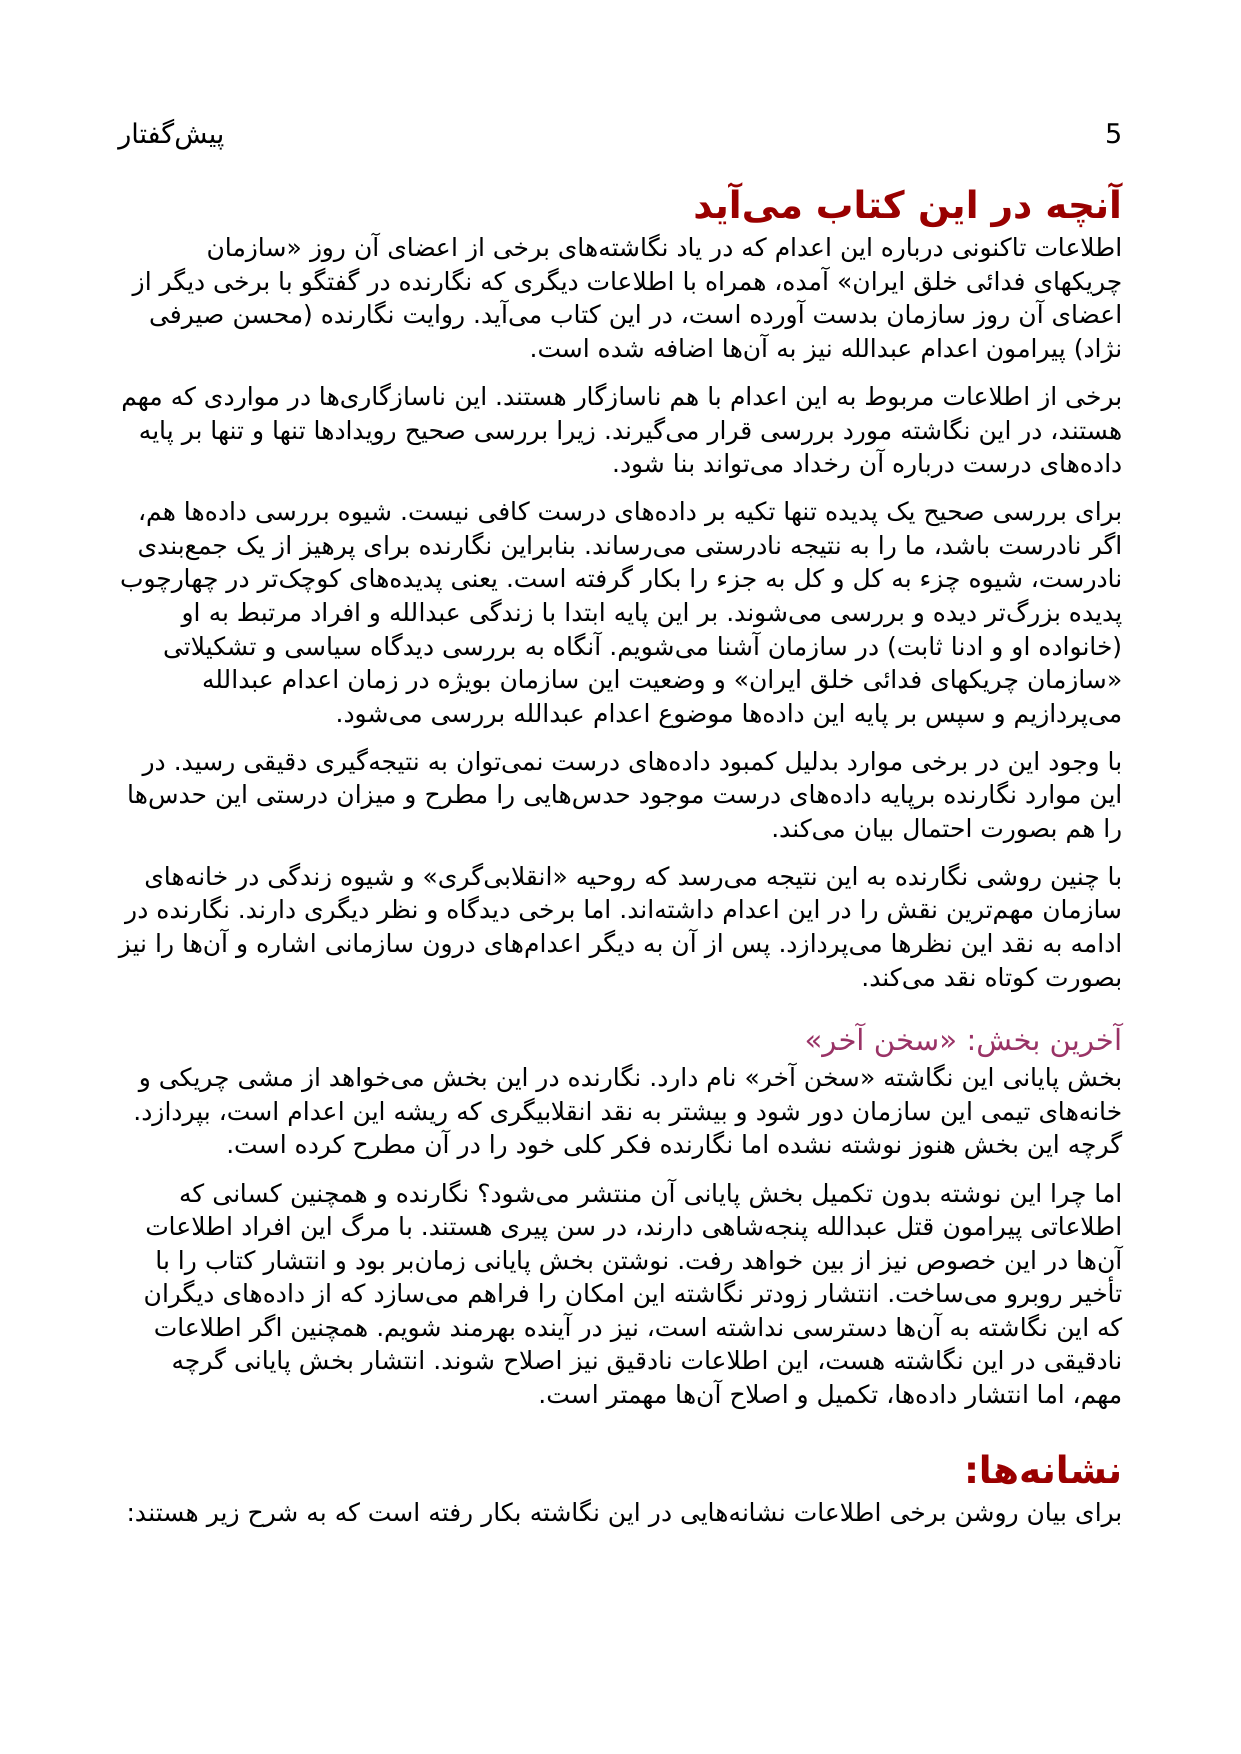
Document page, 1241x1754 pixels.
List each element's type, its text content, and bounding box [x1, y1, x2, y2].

subtitle آنچه در این کتاب می‌آید [118, 184, 1122, 228]
text اطلاعات تاکنونی درباره این اعدام که در یاد نگاشته‌های برخی از اعضای آن روز «سازمان چریکهای فدائی خلق ایران» آمده، همراه با اطلاعات دیگری که نگارنده در گفتگو با برخی دیگر از اعضای آن روز سازمان بدست آورده است، در این کتاب می‌آید. روایت نگارنده (محسن صیرفی نژاد) پیرامون اعدام عبدالله نیز به آن‌ها اضافه شده است. [118, 234, 1122, 363]
text برخی از اطلاعات مربوط به این اعدام با هم ناسازگار هستند. این ناسازگاری‌ها در مواردی که مهم هستند، در این نگاشته مورد بررسی قرار می‌گیرند. زیرا بررسی صحیح رویدادها تنها و تنها بر پایه داده‌های درست درباره آن رخداد می‌تواند بنا شود. [118, 382, 1122, 479]
subtitle آخرین بخش: «سخن آخر» [118, 1023, 1122, 1057]
text اما چرا این نوشته بدون تکمیل بخش پایانی آن منتشر می‌شود؟ نگارنده و همچنین کسانی که اطلاعاتی پیرامون قتل عبدالله پنجه‌شاهی دارند، در سن پیری هستند. با مرگ این افراد اطلاعات آن‌ها در این خصوص نیز از بین خواهد رفت. نوشتن بخش پایانی زمان‌بر بود و انتشار کتاب را با تأخیر روبرو می‌ساخت. انتشار زودتر نگاشته این امکان را فراهم می‌سازد که از داده‌های دیگران که این نگاشته به آن‌ها دسترسی نداشته است، نیز در آینده بهرمند شویم. همچنین اگر اطلاعات نادقیقی در این نگاشته هست، این اطلاعات نادقیق نیز اصلاح شوند. انتشار بخش پایانی گرچه مهم، اما انتشار داده‌ها، تکمیل و اصلاح آن‌ها مهمتر است. [118, 1179, 1122, 1409]
text برای بررسی صحیح یک پدیده تنها تکیه بر داده‌های درست کافی نیست. شیوه بررسی داده‌ها هم، اگر نادرست باشد، ما را به نتیجه نادرستی می‌رساند. بنابراین نگارنده برای پرهیز از یک جمع‌بندی نادرست، شیوه چزء به کل و کل به جزء را بکار گرفته است. یعنی پدیده‌های کوچک‌تر در چهارچوب پدیده بزرگ‌تر دیده و بررسی می‌شوند. بر این پایه ابتدا با زندگی عبدالله و افراد مرتبط به او (خانواده او و ادنا ثابت) در سازمان آشنا می‌شویم. آنگاه به بررسی دیدگاه سیاسی و تشکیلاتی «سازمان چریکهای فدائی خلق ایران» و وضعیت این سازمان بویژه در زمان اعدام عبدالله می‌پردازیم و سپس بر پایه این داده‌ها موضوع اعدام عبدالله بررسی می‌شود. [118, 498, 1122, 728]
text با چنین روشی نگارنده به این نتیجه می‌رسد که روحیه «انقلابی‌گری» و شیوه زندگی در خانه‌های سازمان مهم‌ترین نقش را در این اعدام داشته‌اند. اما برخی دیدگاه و نظر دیگری دارند. نگارنده در ادامه به نقد این نظرها می‌پردازد. پس از آن به دیگر اعدام‌های درون سازمانی اشاره و آن‌ها را نیز بصورت کوتاه نقد می‌کند. [118, 862, 1122, 992]
text با وجود این در برخی موارد بدلیل کمبود داده‌های درست نمی‌توان به نتیجه‌گیری دقیقی رسید. در این موارد نگارنده برپایه داده‌های درست موجود حدس‌‌هایی را مطرح و میزان درستی این حدس‌‌ها را هم بصورت احتمال بیان می‌کند. [118, 747, 1122, 843]
subtitle نشانه‌ها: [118, 1449, 1122, 1492]
text بخش پایانی این نگاشته «سخن آخر» نام دارد. نگارنده در این بخش می‌خواهد از مشی چریکی و خانه‌های تیمی این سازمان دور شود و بیشتر به نقد انقلابیگری که ریشه این اعدام است، بپردازد. گرچه این بخش هنوز نوشته نشده اما نگارنده فکر کلی خود را در آن مطرح کرده است. [118, 1064, 1122, 1160]
text برای بیان روشن برخی اطلاعات نشانه‌هایی در این نگاشته بکار رفته است که به شرح زیر هستند: [118, 1498, 1122, 1528]
